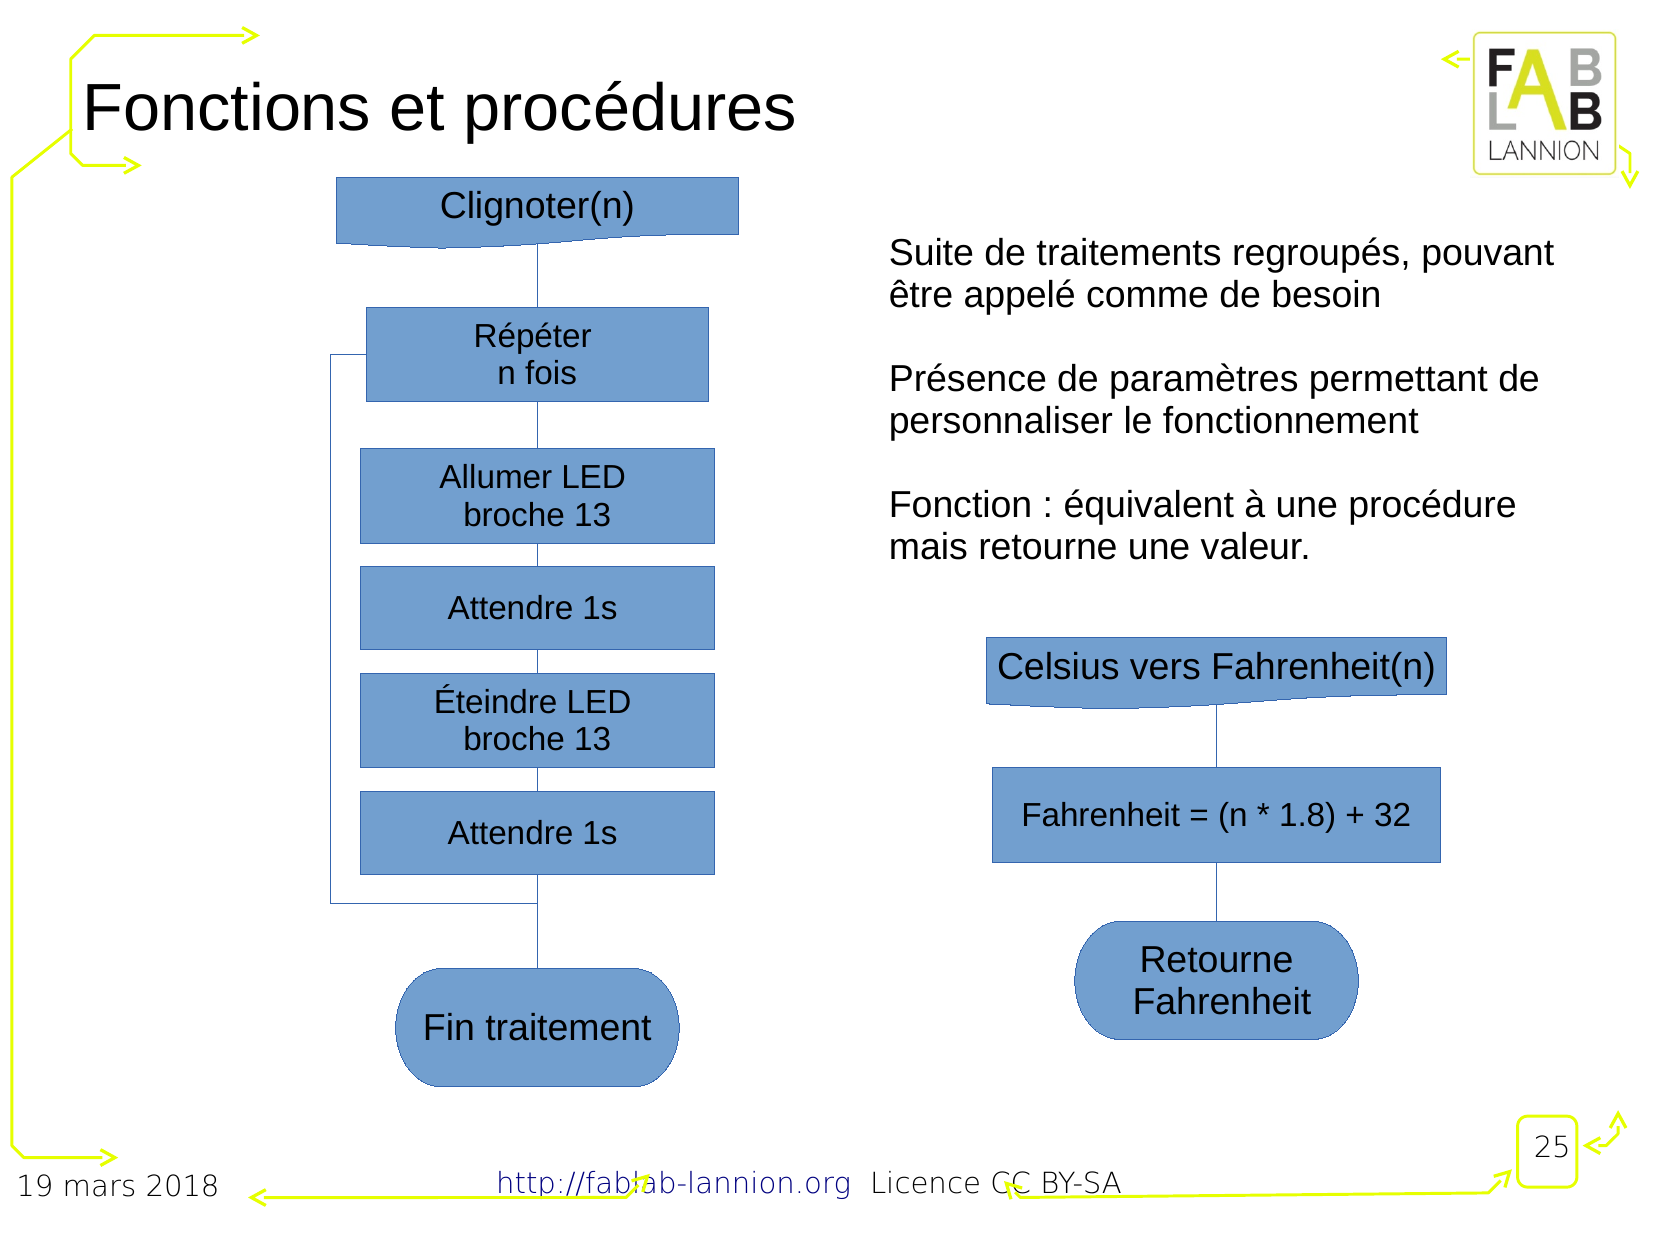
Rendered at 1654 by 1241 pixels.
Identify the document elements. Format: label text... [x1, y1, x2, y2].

text_box Répéter n fois [366, 307, 709, 402]
text_box Attendre 1s [360, 791, 715, 875]
picture [1470, 29, 1619, 178]
text_box [348, 259, 537, 330]
text_box Attendre 1s [360, 566, 715, 650]
text_box Clignoter(n) [336, 177, 739, 249]
text_box [538, 259, 727, 330]
text_box Fin traitement [395, 968, 680, 1087]
text_box Retourne Fahrenheit [1074, 921, 1359, 1040]
text_box Suite de traitements regroupés, pouvant être appelé comme de besoin Présence de paramètres permettant de personnaliser le fonctionnement Fonction : équivalent à une procédure mais retourne une valeur. [874, 224, 1583, 576]
text_box Allumer LED broche 13 [360, 448, 715, 544]
text_box Fahrenheit = (n * 1.8) + 32 [992, 767, 1441, 863]
text_box Celsius vers Fahrenheit(n) [986, 637, 1447, 709]
text_box Éteindre LED broche 13 [360, 673, 715, 768]
title Fonctions et procédures [82, 49, 1441, 166]
